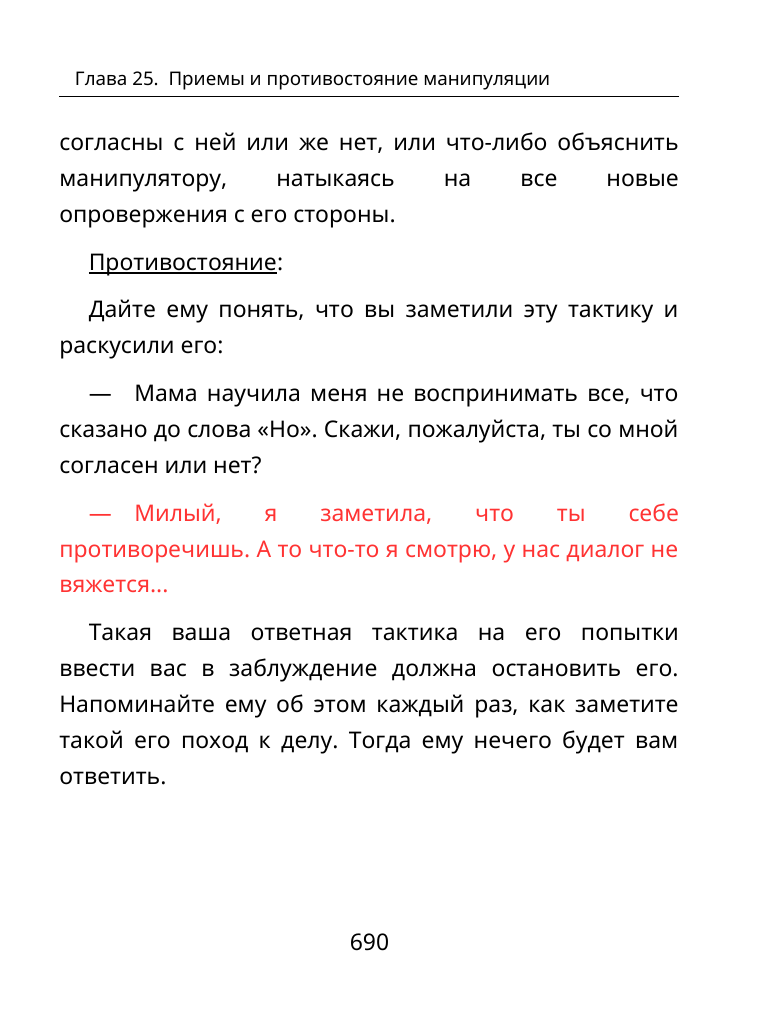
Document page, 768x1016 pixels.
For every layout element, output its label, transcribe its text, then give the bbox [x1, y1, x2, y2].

text Противостояние: [59, 246, 679, 277]
text Такая ваша ответная тактика на его попытки ввести вас в заблуждение должна остановить его. Напоминайте ему об этом каждый раз, как заметите такой его поход к делу. Тогда ему нечего будет вам ответить. [59, 616, 679, 791]
list Милый, я заметила, что ты себе противоречишь. А то что-то я смотрю, у нас диалог не вяжется... [59, 497, 679, 600]
list Мама научила меня не воспринимать все, что сказано до слова «Но». Скажи, пожалуйста, ты со мной согласен или нет? [59, 377, 679, 480]
text согласны с ней или же нет, или что-либо объяснить манипулятору, натыкаясь на все новые опровержения с его стороны. [59, 126, 679, 229]
text Дайте ему понять, что вы заметили эту тактику и раскусили его: [59, 293, 679, 361]
